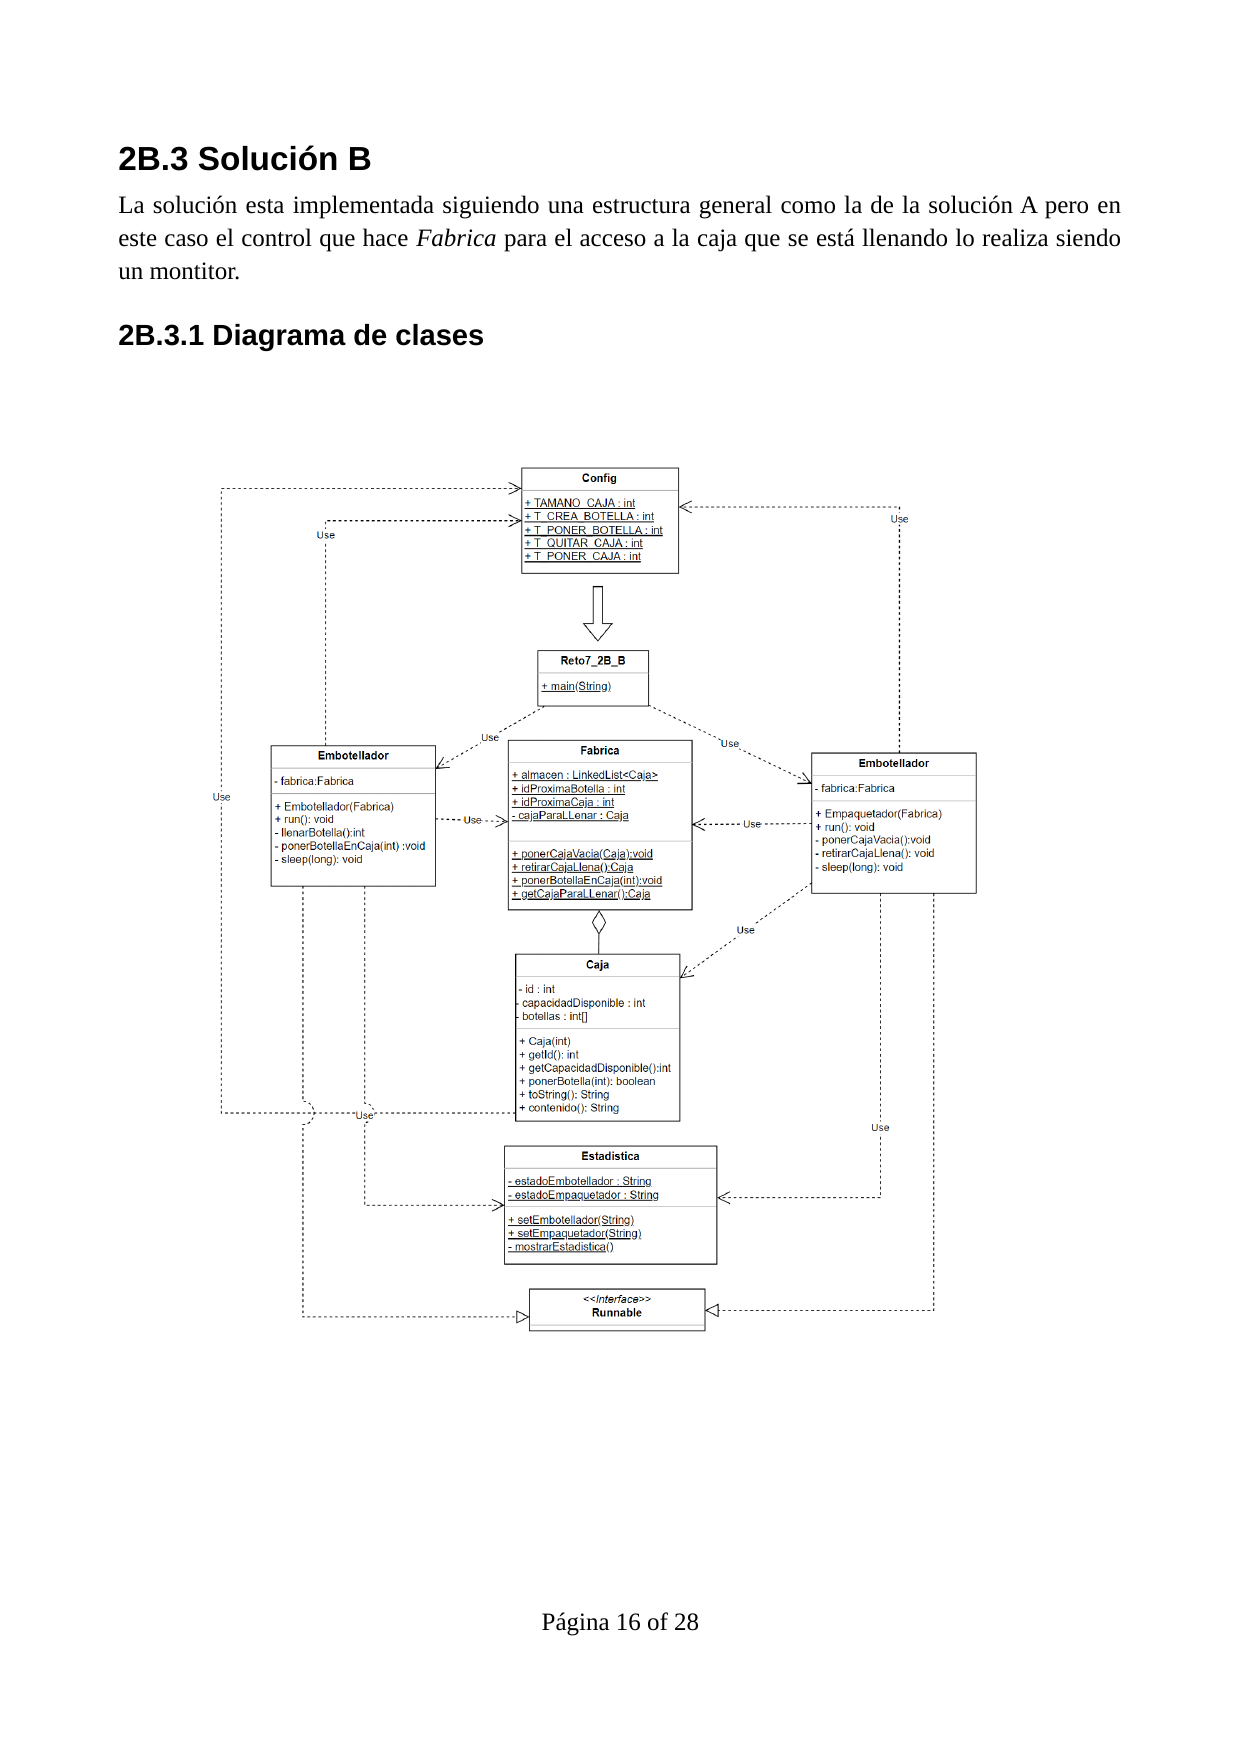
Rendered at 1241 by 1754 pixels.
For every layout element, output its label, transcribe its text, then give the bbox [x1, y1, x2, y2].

text La solución esta implementada siguiendo una estructura general como la de la solución A pero en este caso el control que hace Fabrica para el acceso a la caja que se está llenando lo realiza siendo un montitor. [118, 190, 1122, 285]
subtitle 2B.3.1 Diagrama de clases [118, 318, 1122, 352]
subtitle 2B.3 Solución B [118, 139, 1122, 177]
picture [207, 460, 995, 1345]
